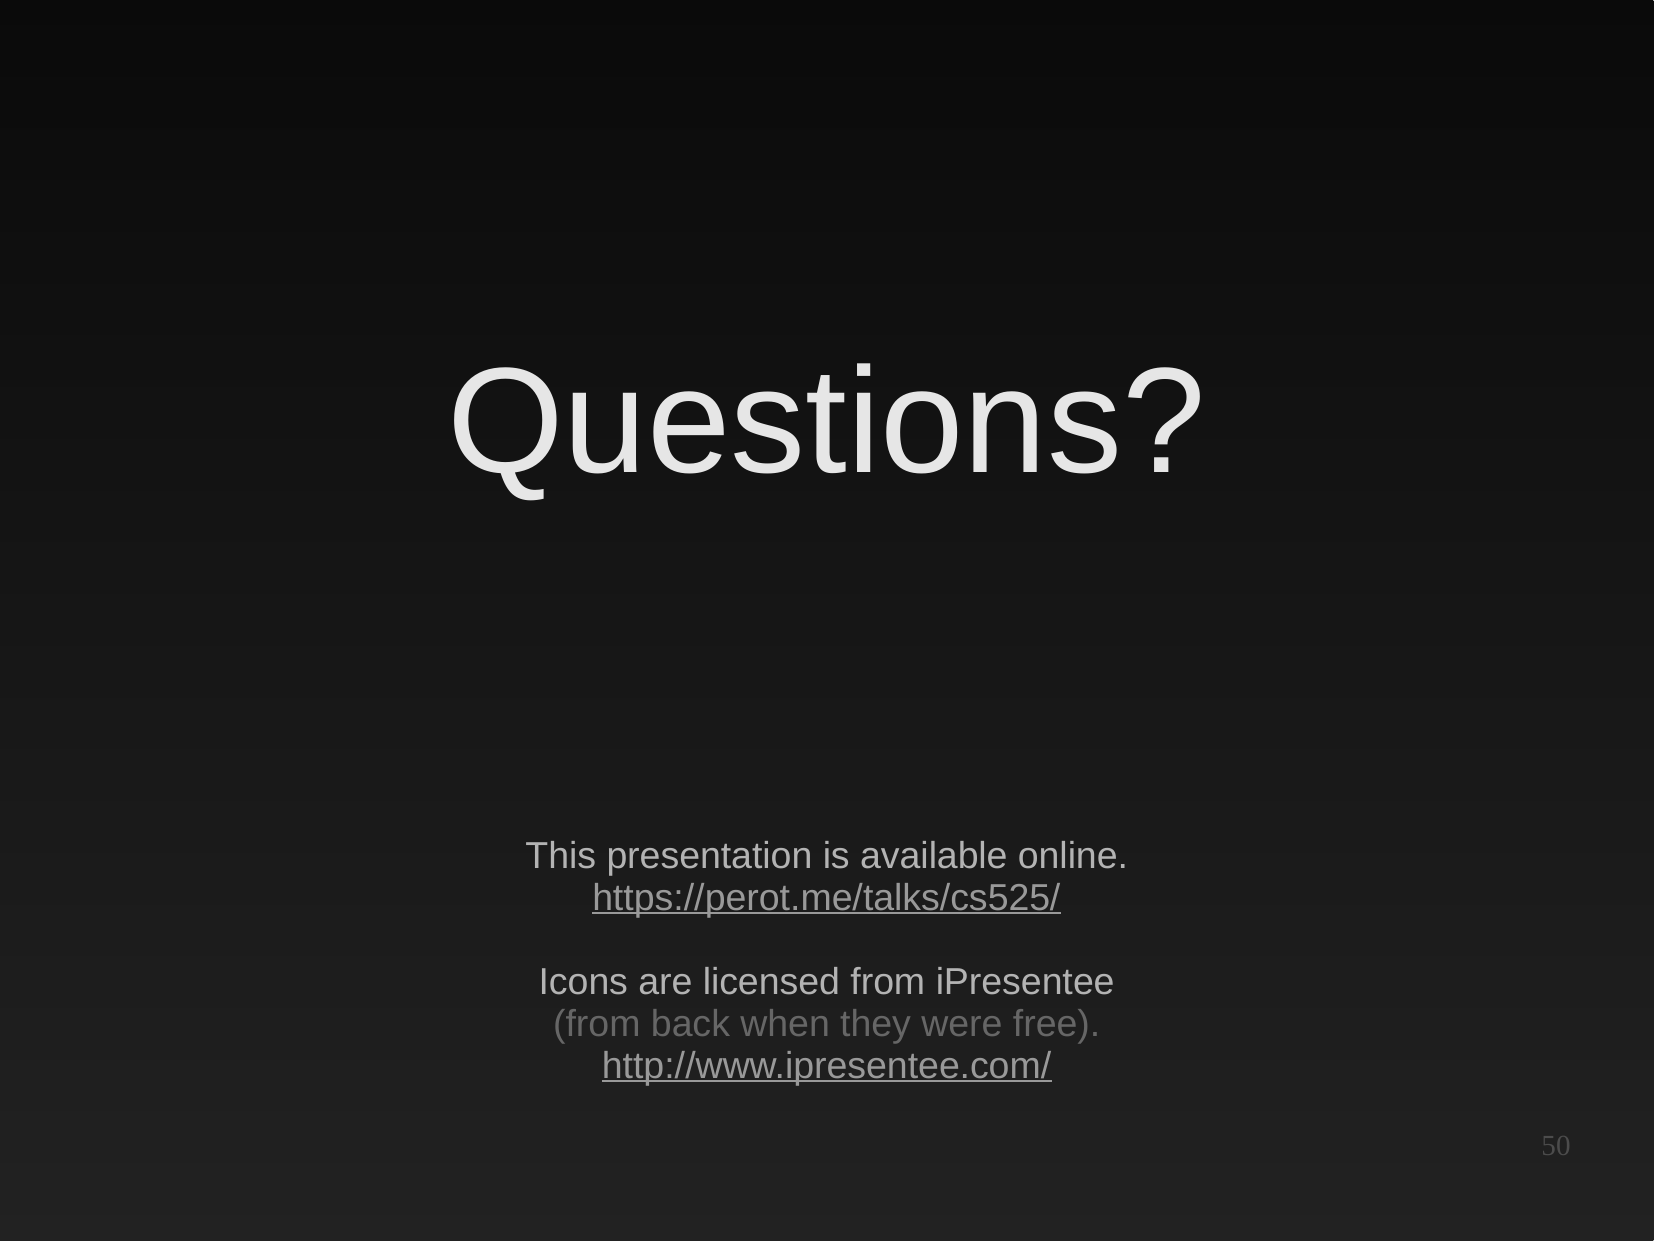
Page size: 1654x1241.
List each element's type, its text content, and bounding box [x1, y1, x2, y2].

subtitle Questions? [82, 61, 1571, 780]
text_box This presentation is available online. https://perot.me/talks/cs525/ Icons are licensed from iPresentee (from back when they were free). http://www.ipresentee.com/ [118, 826, 1536, 1094]
